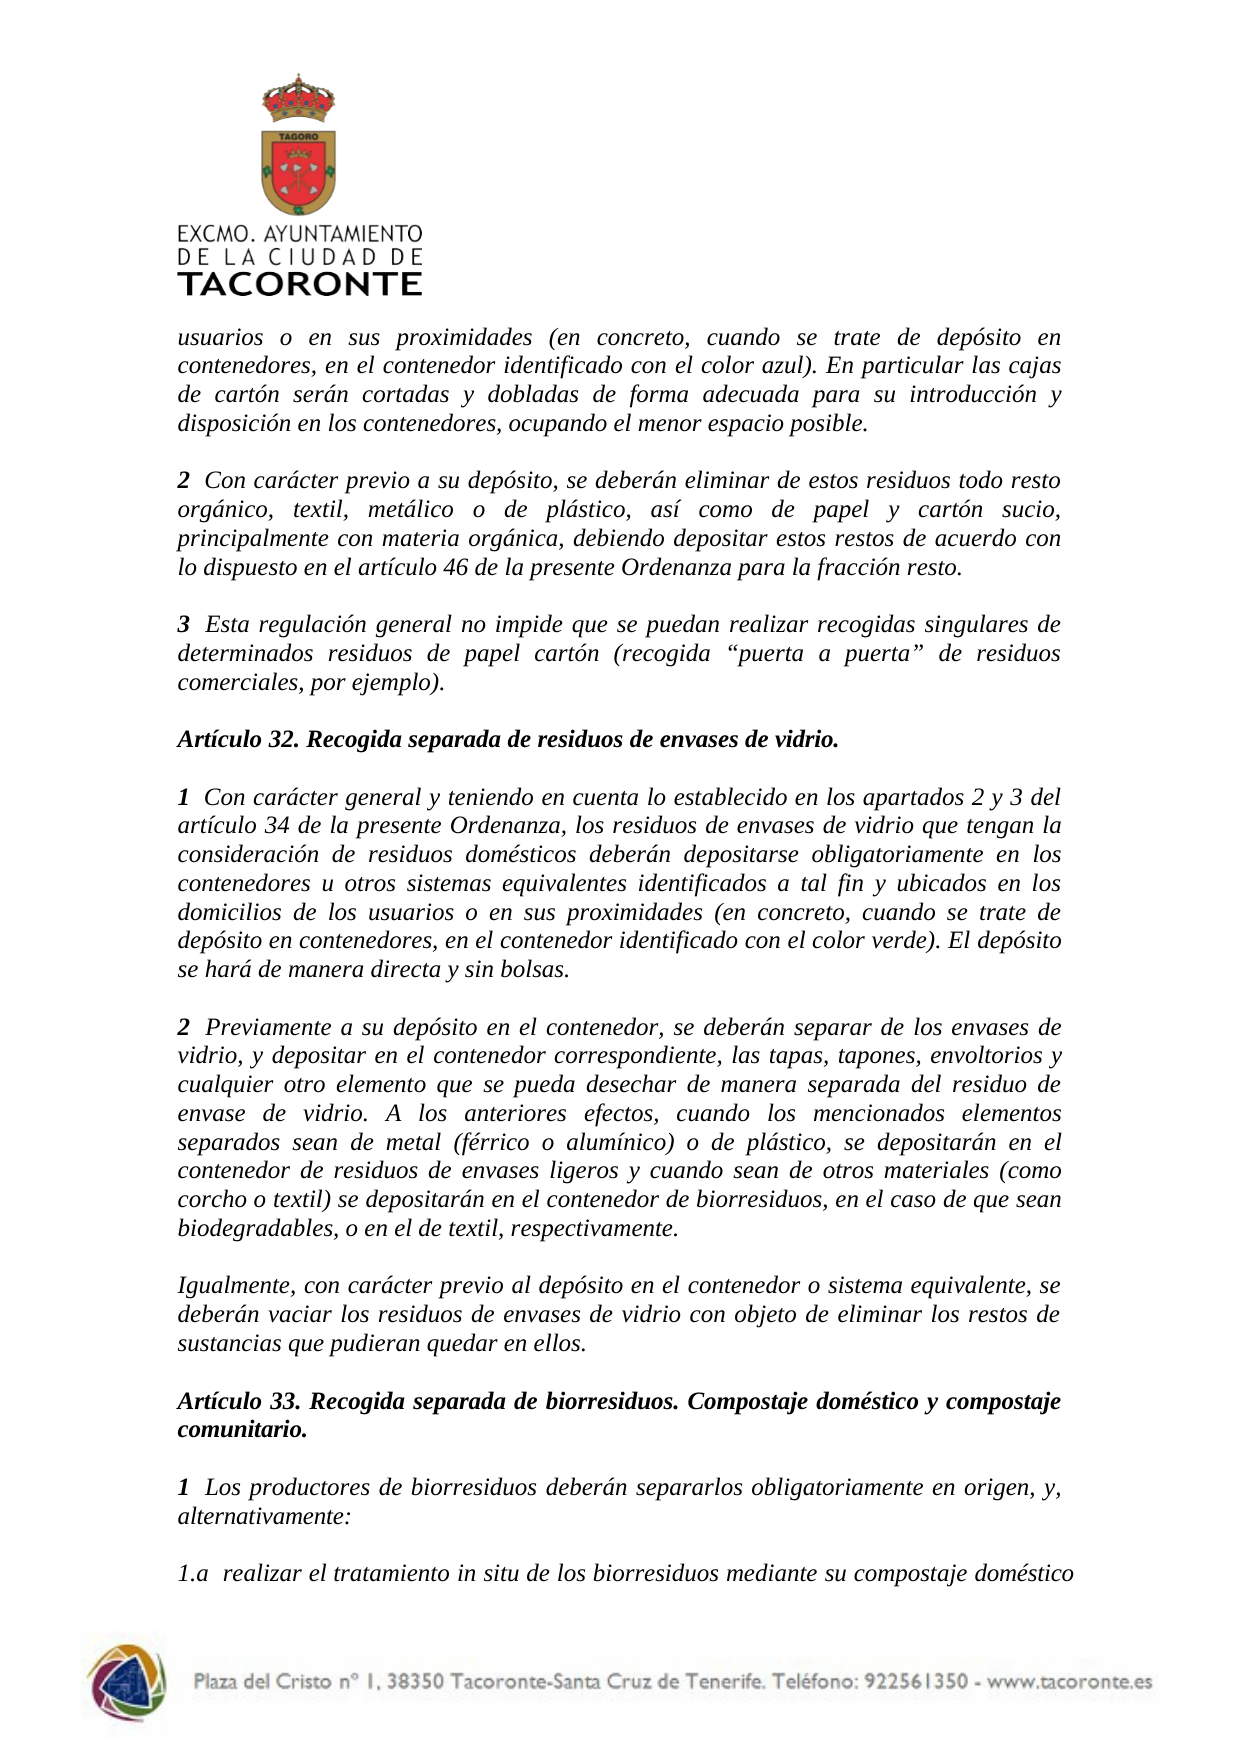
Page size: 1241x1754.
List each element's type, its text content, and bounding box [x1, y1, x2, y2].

list Con carácter previo a su depósito, se deberán eliminar de estos residuos todo resto orgánico, textil, metálico o de plástico, así como de papel y cartón sucio, principalmente con materia orgánica, debiendo depositar estos restos de acuerdo con lo dispuesto en el artículo 46 de la presente Ordenanza para la fracción resto. [177, 466, 1062, 581]
list realizar el tratamiento in situ de los biorresiduos mediante su compostaje doméstico [177, 1558, 1093, 1587]
text Igualmente, con carácter previo al depósito en el contenedor o sistema equivalente, se deberán vaciar los residuos de envases de vidrio con objeto de eliminar los restos de sustancias que pudieran quedar en ellos. [177, 1271, 1062, 1357]
picture [177, 73, 422, 296]
list Esta regulación general no impide que se puedan realizar recogidas singulares de determinados residuos de papel cartón (recogida “puerta a puerta” de residuos comerciales, por ejemplo). [177, 609, 1062, 696]
list Previamente a su depósito en el contenedor, se deberán separar de los envases de vidrio, y depositar en el contenedor correspondiente, las tapas, tapones, envoltorios y cualquier otro elemento que se pueda desechar de manera separada del residuo de envase de vidrio. A los anteriores efectos, cuando los mencionados elementos separados sean de metal (férrico o alumínico) o de plástico, se depositarán en el contenedor de residuos de envases ligeros y cuando sean de otros materiales (como corcho o textil) se depositarán en el contenedor de biorresiduos, en el caso de que sean biodegradables, o en el de textil, respectivamente. [177, 1012, 1063, 1242]
text usuarios o en sus proximidades (en concreto, cuando se trate de depósito en contenedores, en el contenedor identificado con el color azul). En particular las cajas de cartón serán cortadas y dobladas de forma adecuada para su introducción y disposición en los contenedores, ocupando el menor espacio posible. [177, 322, 1063, 437]
subtitle Artículo 32. Recogida separada de residuos de envases de vidrio. [177, 724, 1093, 753]
picture [80, 1631, 1163, 1737]
subtitle Artículo 33. Recogida separada de biorresiduos. Compostaje doméstico y compostaje comunitario. [177, 1386, 1062, 1443]
list Los productores de biorresiduos deberán separarlos obligatoriamente en origen, y, alternativamente: [177, 1472, 1062, 1529]
list Con carácter general y teniendo en cuenta lo establecido en los apartados 2 y 3 del artículo 34 de la presente Ordenanza, los residuos de envases de vidrio que tengan la consideración de residuos domésticos deberán depositarse obligatoriamente en los contenedores u otros sistemas equivalentes identificados a tal fin y ubicados en los domicilios de los usuarios o en sus proximidades (en concreto, cuando se trate de depósito en contenedores, en el contenedor identificado con el color verde). El depósito se hará de manera directa y sin bolsas. [177, 782, 1062, 983]
